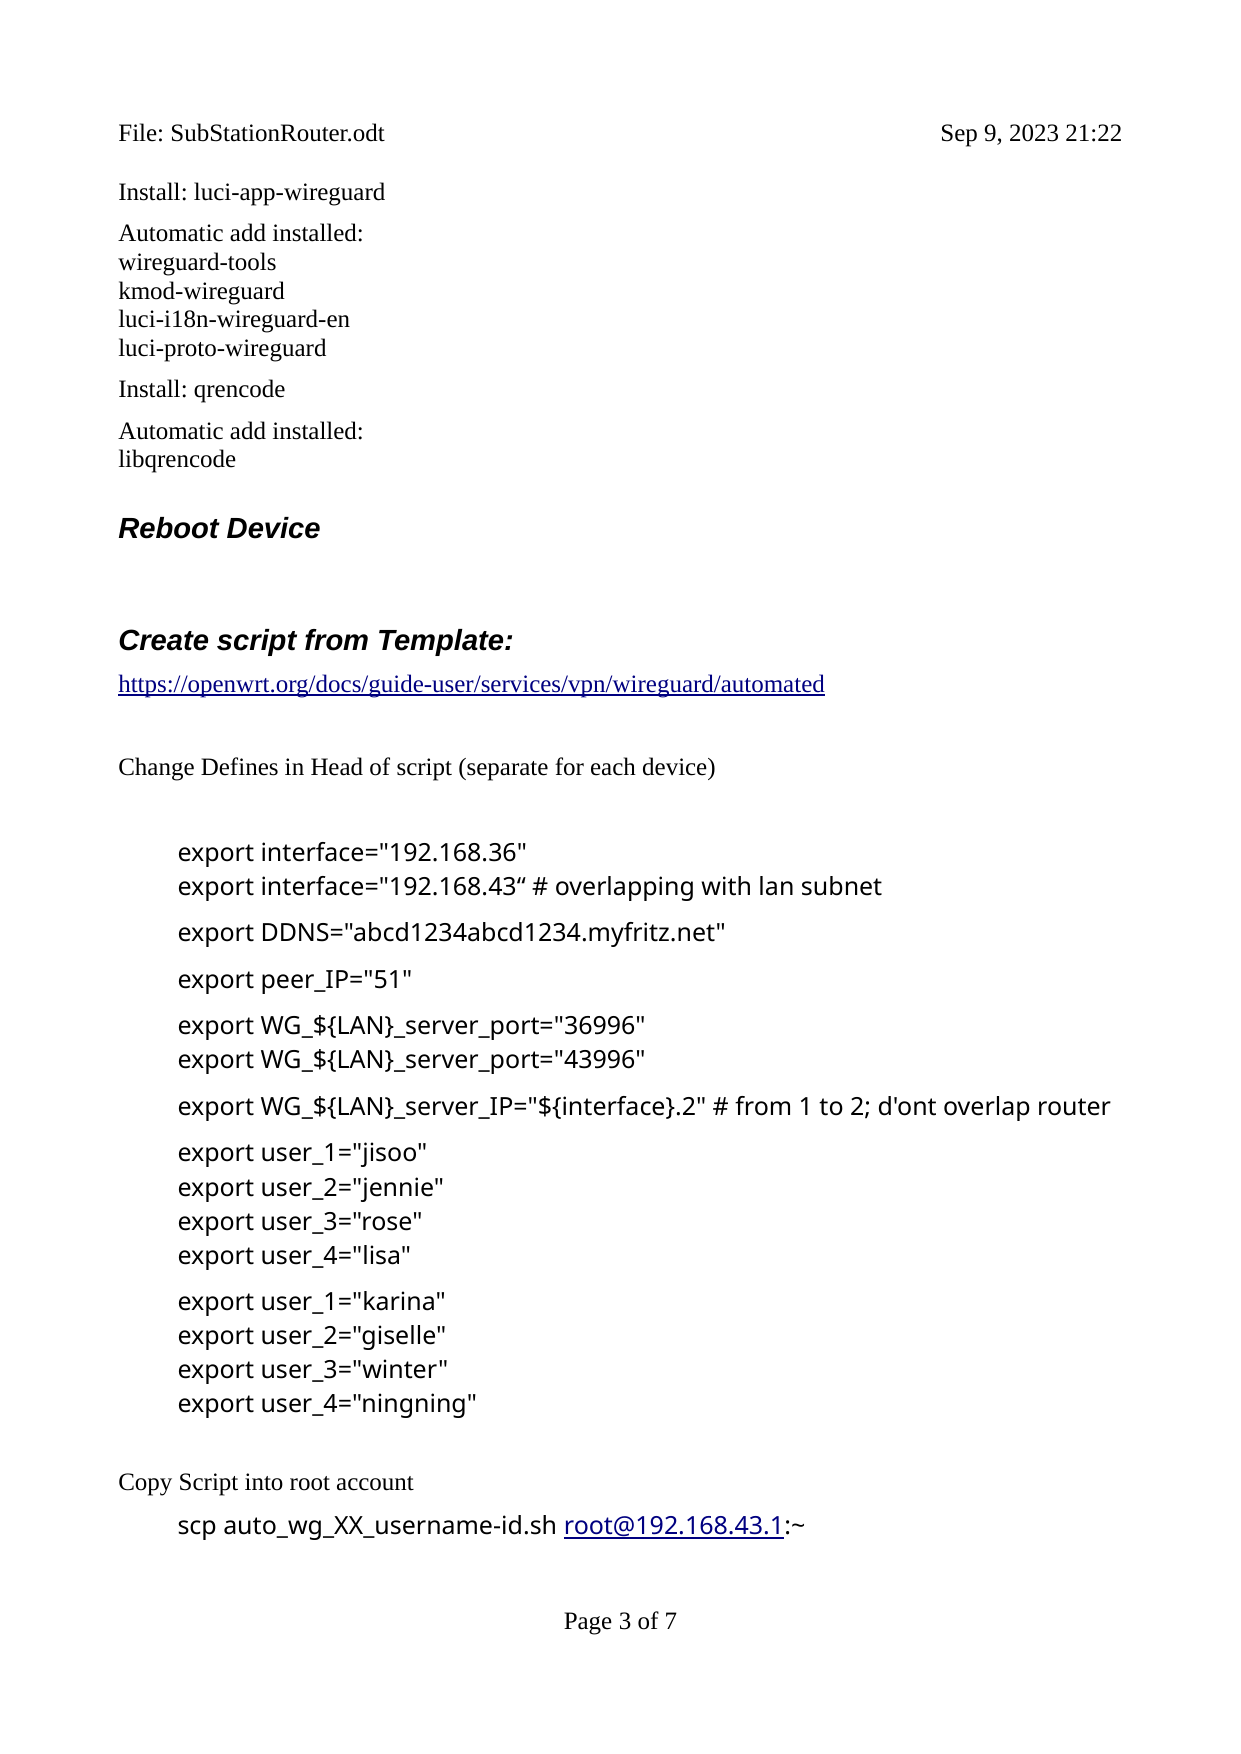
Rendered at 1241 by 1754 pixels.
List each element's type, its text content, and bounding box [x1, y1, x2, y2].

text export user_1="jisoo" export user_2="jennie" export user_3="rose" export user_4="lisa" [177, 1135, 1122, 1271]
text Install: luci-app-wireguard [118, 177, 1122, 206]
text export interface="192.168.36" export interface="192.168.43“ # overlapping with lan subnet [177, 834, 1122, 902]
text export peer_IP="51" [177, 961, 1122, 995]
text Install: qrencode [118, 374, 1122, 403]
text export WG_${LAN}_server_IP="${interface}.2" # from 1 to 2; d'ont overlap router [177, 1088, 1122, 1123]
text export WG_${LAN}_server_port="36996" export WG_${LAN}_server_port="43996" [177, 1008, 1122, 1076]
subtitle Reboot Device [118, 511, 1122, 544]
text Copy Script into root account [118, 1467, 1122, 1495]
text Automatic add installed: wireguard-tools kmod-wireguard luci-i18n-wireguard-en luci-proto-wireguard [118, 218, 1122, 362]
subtitle Create script from Template: [118, 623, 1122, 657]
text https://openwrt.org/docs/guide-user/services/vpn/wireguard/automated [118, 669, 1122, 698]
text export user_1="karina" export user_2="giselle" export user_3="winter" export user_4="ningning" [177, 1284, 1122, 1454]
text scp auto_wg_XX_username-id.sh root@192.168.43.1:~ [177, 1508, 1122, 1542]
text export DDNS="abcd1234abcd1234.myfritz.net" [177, 915, 1122, 949]
text Automatic add installed: libqrencode [118, 416, 1122, 473]
text Change Defines in Head of script (separate for each device) [118, 752, 1122, 780]
